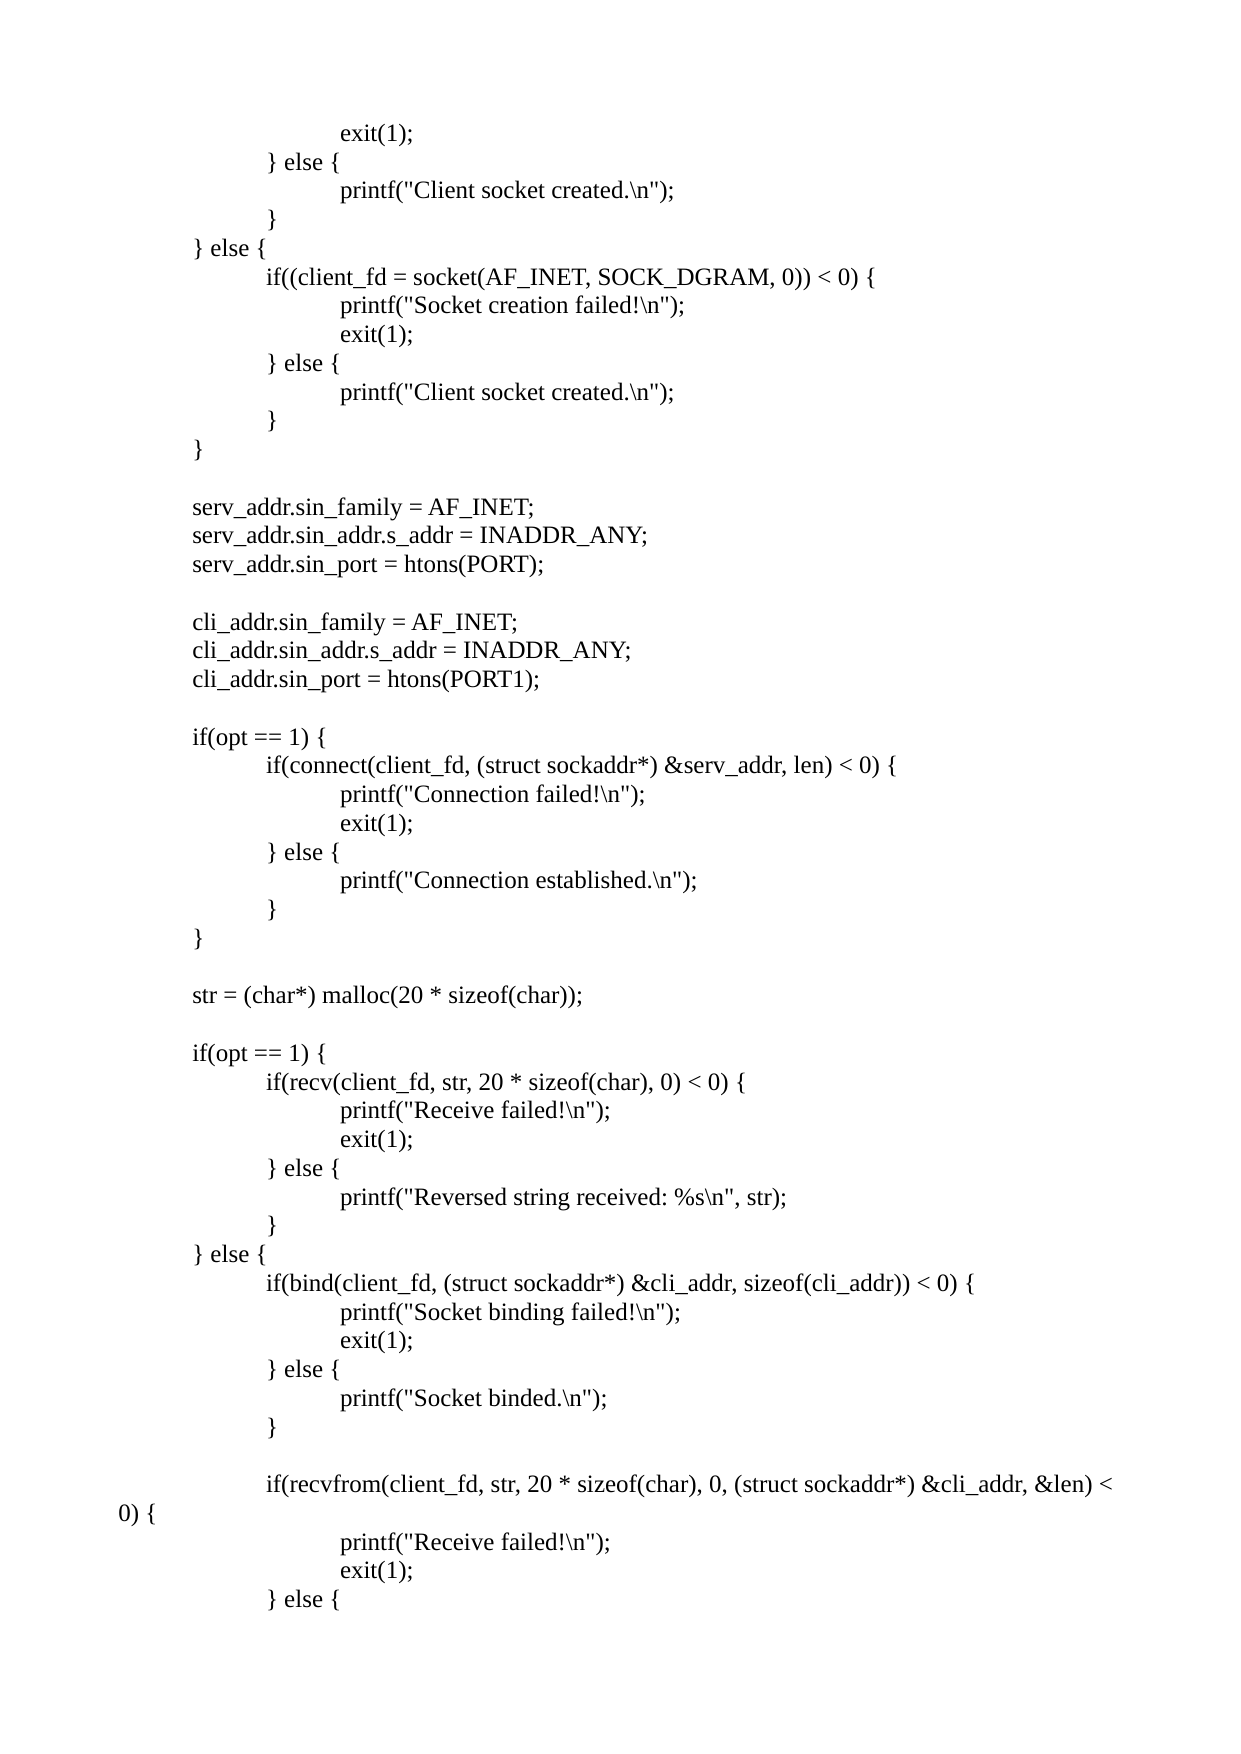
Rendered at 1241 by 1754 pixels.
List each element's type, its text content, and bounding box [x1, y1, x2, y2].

text } [118, 1412, 1122, 1441]
text } else { [118, 348, 1122, 377]
text } [118, 406, 1122, 434]
text if(bind(client_fd, (struct sockaddr*) &cli_addr, sizeof(cli_addr)) < 0) { [118, 1268, 1122, 1297]
text } [118, 894, 1122, 923]
text } else { [118, 233, 1122, 262]
text } else { [118, 1354, 1122, 1383]
text if(opt == 1) { [118, 722, 1122, 751]
text } [118, 204, 1122, 233]
text if((client_fd = socket(AF_INET, SOCK_DGRAM, 0)) < 0) { [118, 262, 1122, 291]
text if(connect(client_fd, (struct sockaddr*) &serv_addr, len) < 0) { [118, 751, 1122, 779]
text printf("Receive failed!\n"); [118, 1096, 1122, 1124]
text exit(1); [118, 1326, 1122, 1354]
text if(opt == 1) { [118, 1038, 1122, 1067]
text printf("Receive failed!\n"); [118, 1527, 1122, 1556]
text printf("Socket creation failed!\n"); [118, 291, 1122, 319]
text } else { [118, 1153, 1122, 1182]
text cli_addr.sin_addr.s_addr = INADDR_ANY; [118, 636, 1122, 664]
text } [118, 434, 1122, 463]
text printf("Socket binded.\n"); [118, 1383, 1122, 1412]
text serv_addr.sin_family = AF_INET; [118, 492, 1122, 521]
text str = (char*) malloc(20 * sizeof(char)); [118, 981, 1122, 1009]
text printf("Client socket created.\n"); [118, 377, 1122, 406]
text printf("Reversed string received: %s\n", str); [118, 1182, 1122, 1211]
text exit(1); [118, 118, 1122, 147]
text exit(1); [118, 319, 1122, 348]
text if(recvfrom(client_fd, str, 20 * sizeof(char), 0, (struct sockaddr*) &cli_addr, &len) < 0) { [118, 1469, 1122, 1527]
text cli_addr.sin_family = AF_INET; [118, 607, 1122, 636]
text if(recv(client_fd, str, 20 * sizeof(char), 0) < 0) { [118, 1067, 1122, 1096]
text } [118, 923, 1122, 952]
text printf("Socket binding failed!\n"); [118, 1297, 1122, 1326]
text serv_addr.sin_addr.s_addr = INADDR_ANY; [118, 521, 1122, 549]
text } [118, 1211, 1122, 1239]
text printf("Client socket created.\n"); [118, 176, 1122, 204]
text } else { [118, 1239, 1122, 1268]
text serv_addr.sin_port = htons(PORT); [118, 549, 1122, 578]
text printf("Connection failed!\n"); [118, 779, 1122, 808]
text exit(1); [118, 808, 1122, 837]
text } else { [118, 147, 1122, 176]
text exit(1); [118, 1556, 1122, 1584]
text printf("Connection established.\n"); [118, 866, 1122, 894]
text exit(1); [118, 1124, 1122, 1153]
text } else { [118, 1584, 1122, 1613]
text } else { [118, 837, 1122, 866]
text cli_addr.sin_port = htons(PORT1); [118, 664, 1122, 693]
